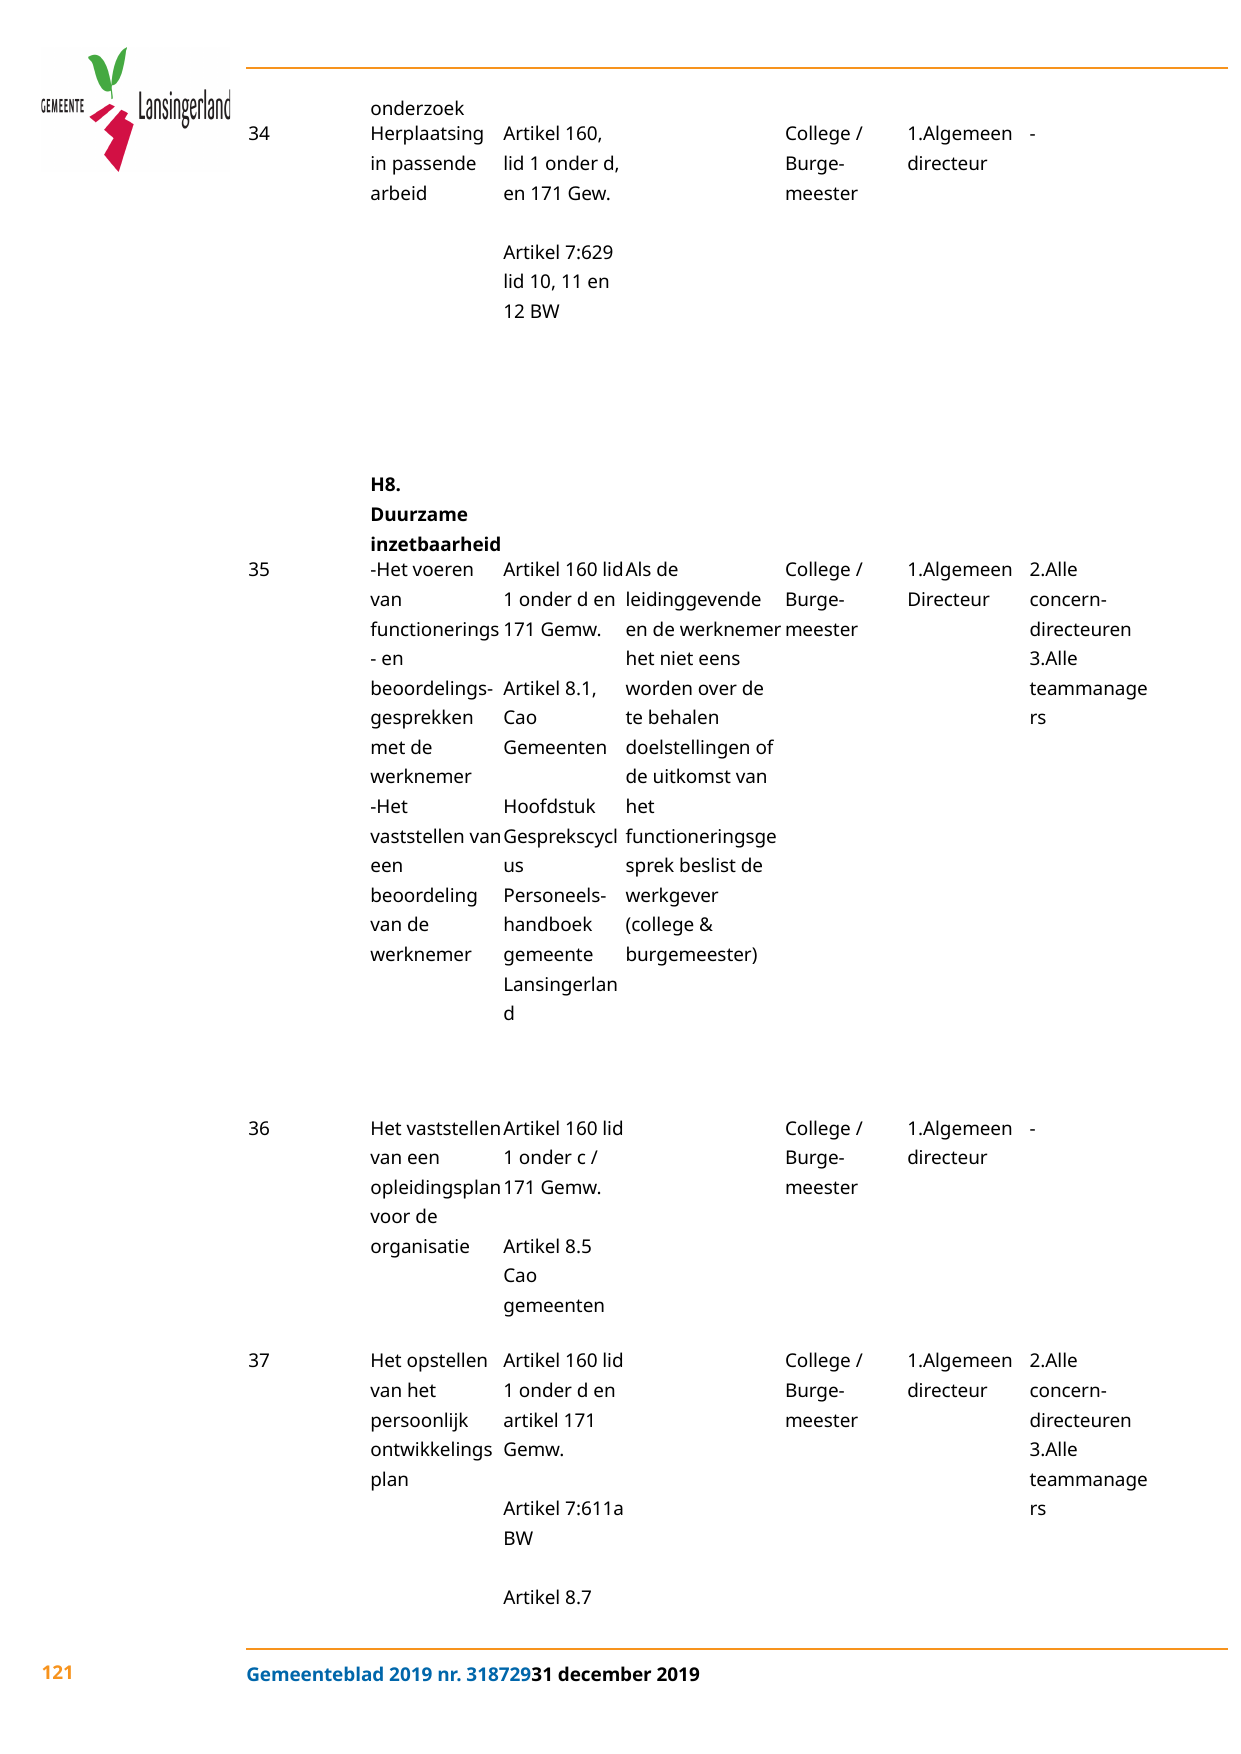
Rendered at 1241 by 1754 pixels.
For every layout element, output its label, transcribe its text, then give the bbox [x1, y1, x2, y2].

table_cell -Het voeren van functionerings- en beoordelings-gesprekken met de werknemer -Het vaststellen van een beoordeling van de werknemer [370, 557, 503, 1115]
table_cell 1.Algemeen directeur [907, 1348, 1029, 1610]
table_cell [1029, 95, 1152, 121]
table_cell - [1029, 121, 1152, 472]
table_cell 37 [248, 1348, 370, 1610]
table_cell Artikel 160, lid 1 onder d, en 171 Gew. Artikel 7:629 lid 10, 11 en 12 BW [503, 121, 625, 472]
table_cell [785, 472, 907, 557]
table_cell [625, 472, 785, 557]
table_cell [503, 95, 625, 121]
table_cell 1.Algemeen directeur [907, 121, 1029, 472]
table_cell Het opstellen van het persoonlijk ontwikkelingsplan [370, 1348, 503, 1610]
table_cell [625, 1348, 785, 1610]
table_cell 2.Alle concern- directeuren 3.Alle teammanagers [1029, 1348, 1152, 1610]
table_cell [248, 472, 370, 557]
picture [41, 47, 231, 172]
table_cell - [1029, 1115, 1152, 1348]
table_cell College / Burge-meester [785, 1348, 907, 1610]
table_cell 35 [248, 557, 370, 1115]
table_cell 34 [248, 121, 370, 472]
table_cell College / Burge-meester [785, 557, 907, 1115]
table_cell Herplaatsing in passende arbeid [370, 121, 503, 472]
table_cell 2.Alle concern- directeuren 3.Alle teammanagers [1029, 557, 1152, 1115]
table_cell [625, 95, 785, 121]
table_cell Artikel 160 lid 1 onder d en 171 Gemw. Artikel 8.1, Cao Gemeenten Hoofdstuk Gesprekscyclus Personeels-handboek gemeente Lansingerland [503, 557, 625, 1115]
table_cell [785, 95, 907, 121]
table_cell [1029, 472, 1152, 557]
table_cell [625, 121, 785, 472]
table_cell onderzoek [370, 95, 503, 121]
table_cell Artikel 160 lid 1 onder c / 171 Gemw. Artikel 8.5 Cao gemeenten [503, 1115, 625, 1348]
table_cell H8. Duurzame inzetbaarheid [370, 472, 503, 557]
table_cell [248, 95, 370, 121]
table_cell 1.Algemeen Directeur [907, 557, 1029, 1115]
table_cell Artikel 160 lid 1 onder d en artikel 171 Gemw. Artikel 7:611a BW Artikel 8.7 [503, 1348, 625, 1610]
table_cell Als de leidinggevende en de werknemer het niet eens worden over de te behalen doelstellingen of de uitkomst van het functioneringsgesprek beslist de werkgever (college & burgemeester) [625, 557, 785, 1115]
table_cell [907, 472, 1029, 557]
table_cell [625, 1115, 785, 1348]
table_cell [907, 95, 1029, 121]
table_cell 36 [248, 1115, 370, 1348]
table_cell 1.Algemeen directeur [907, 1115, 1029, 1348]
table_cell College / Burge-meester [785, 121, 907, 472]
table_cell College / Burge-meester [785, 1115, 907, 1348]
table_cell Het vaststellen van een opleidingsplan voor de organisatie [370, 1115, 503, 1348]
table_cell [503, 472, 625, 557]
